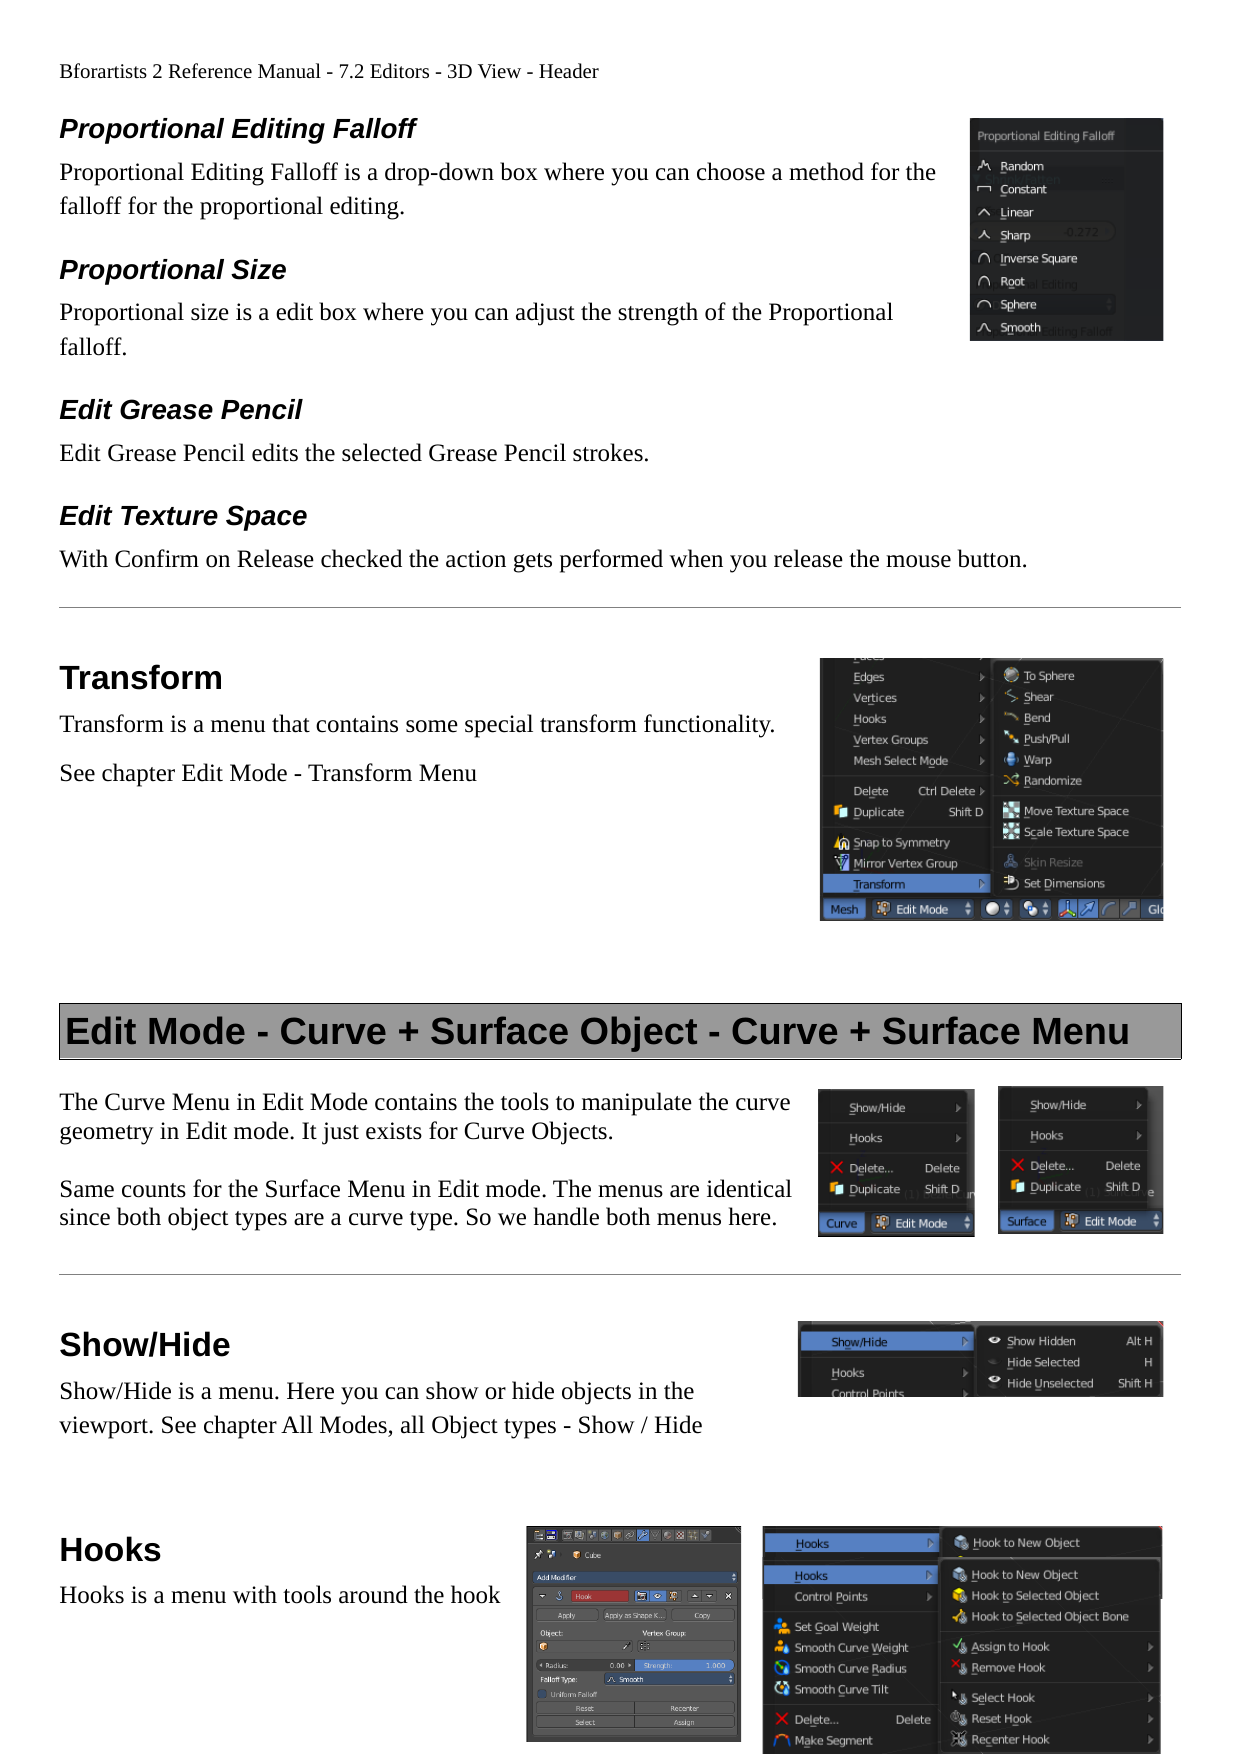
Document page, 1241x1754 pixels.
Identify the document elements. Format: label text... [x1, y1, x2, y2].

picture [969, 118, 1164, 341]
subtitle Show/Hide [59, 1325, 797, 1363]
subtitle [1163, 1529, 1181, 1568]
picture [797, 1321, 1164, 1397]
text Show/Hide is a menu. Here you can show or hide objects in the viewport. See chapter All Modes, all Object types - Show / Hide [59, 1376, 1181, 1439]
subtitle Transform [59, 658, 819, 696]
text Edit Grease Pencil edits the selected Grease Pencil strokes. [59, 438, 1181, 467]
subtitle [1164, 253, 1181, 285]
picture [818, 1089, 975, 1237]
text Hooks is a menu with tools around the hook [59, 1581, 526, 1609]
text See chapter Edit Mode - Transform Menu [59, 758, 819, 787]
subtitle Hooks [59, 1529, 526, 1568]
subtitle Proportional Size [59, 253, 969, 285]
text Proportional size is a edit box where you can adjust the strength of the Proportional falloff. [59, 297, 1181, 361]
text Same counts for the Surface Menu in Edit mode. The menus are identical since both object types are a curve type. So we handle both menus here. [59, 1174, 818, 1231]
text With Confirm on Release checked the action gets performed when you release the mouse button. [59, 544, 1181, 572]
subtitle Edit Grease Pencil [59, 393, 1181, 425]
subtitle [1164, 1325, 1181, 1363]
picture [998, 1086, 1164, 1234]
subtitle [742, 1529, 762, 1568]
table_header Edit Mode - Curve + Surface Object - Curve + Surface Menu [60, 1004, 1181, 1058]
picture [762, 1526, 1163, 1754]
picture [526, 1526, 742, 1742]
subtitle Edit Texture Space [59, 499, 1181, 531]
subtitle [1164, 658, 1181, 696]
text Transform is a menu that contains some special transform functionality. [59, 709, 819, 738]
picture [819, 658, 1164, 921]
subtitle Proportional Editing Falloff [59, 113, 1181, 144]
text Proportional Editing Falloff is a drop-down box where you can choose a method for the falloff for the proportional editing. [59, 157, 969, 220]
text The Curve Menu in Edit Mode contains the tools to manipulate the curve geometry in Edit mode. It just exists for Curve Objects. [59, 1087, 998, 1145]
